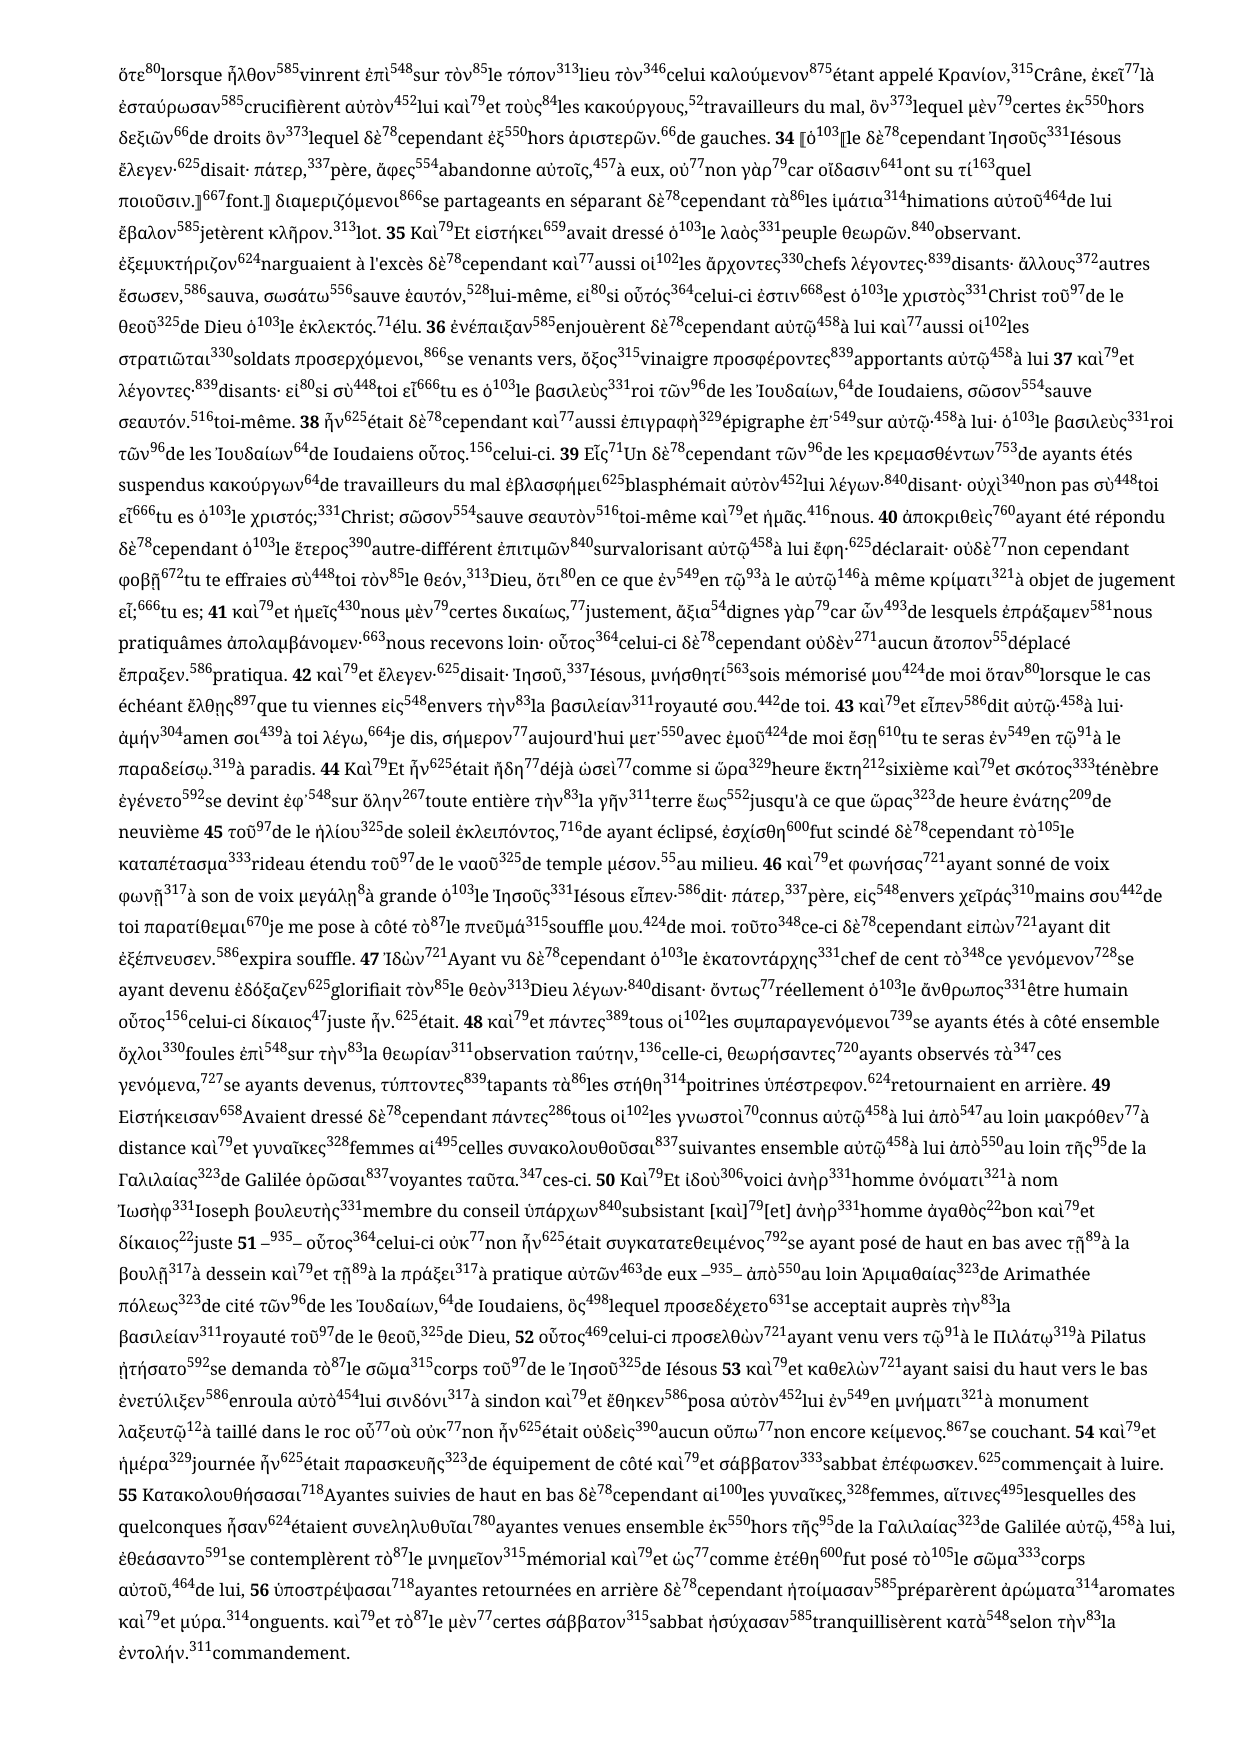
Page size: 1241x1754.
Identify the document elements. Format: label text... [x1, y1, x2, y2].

text 1 Καὶ79Et ἀναστὰν723ayant redressé ἅπαν289en totalité τὸ105le πλῆθος333multitude αὐτῶν463de eux ἤγαγον585conduisirent αὐτὸν452lui ἐπὶ548sur τὸν85le Πιλᾶτον.313Pilatus. 2 Ἤρξαντο591Se commencèrent δὲ78cependant κατηγορεῖν689accuser αὐτοῦ464de lui λέγοντες·839disants· τοῦτον346celui-ci εὕρομεν581nous trouvâmes διαστρέφοντα822tournant de travers τὸ87le ἔθνος315ethnie ἡμῶν423de nous καὶ79et κωλύοντα822empêchant φόρους312impôts Καίσαρι319à Kaesar διδόναι689donner καὶ79et λέγοντα822disant ἑαυτὸν528lui-même χριστὸν313Christ βασιλέα313roi εἶναι.689être. 3 ὁ103le δὲ78cependant Πιλᾶτος331Pilatus ἠρώτησεν586sollicita αὐτὸν452lui λέγων·840disant· σὺ448toi εἶ666tu es ὁ103le βασιλεὺς331roi τῶν96de les Ἰουδαίων;64de Ioudaiens; ὁ469celui δὲ78cependant ἀποκριθεὶς760ayant été répondu αὐτῷ458à lui ἔφη·625déclarait· σὺ448toi λέγεις.666tu dis. 4 ὁ103le δὲ78cependant Πιλᾶτος331Pilatus εἶπεν586dit πρὸς548vers τοὺς84les ἀρχιερεῖς312chefs sacrificateurs καὶ79et τοὺς84les ὄχλους·312foules· οὐδὲν271aucun εὑρίσκω664je trouve αἴτιον55auteur ἐν549en τῷ91à le ἀνθρώπῳ319à être humain τούτῳ.144à celui-ci. 5 οἱ468ceux δὲ78cependant ἐπίσχυον624avaient la ténacité au dessus λέγοντες839disants ὅτι80en ce que ἀνασείει668secoue de bas en haut τὸν85le λαὸν313peuple διδάσκων840enseignant καθ᾽550contre ὅλης279de toute entière τῆς95de la Ἰουδαίας,323de Ioudaia, καὶ77aussi ἀρξάμενος740se ayant commencé ἀπὸ550au loin τῆς95de la Γαλιλαίας323de Galilée ἕως551jusqu'à ce que ὧδε.77ici. 6 Πιλᾶτος331Pilatus δὲ78cependant ἀκούσας721ayant écouté ἐπηρώτησεν586demanda sur εἰ80si ὁ103le ἄνθρωπος331être humain Γαλιλαῖός47Galiléen ἐστιν,668est, 7 καὶ79et ἐπιγνοὺς721ayant reconnu ὅτι80en ce que ἐκ550hors τῆς95de la ἐξουσίας323de autorité Ἡρῴδου325de Hérode ἐστὶν668est ἀνέπεμψεν586manda de bas en haut αὐτὸν452lui πρὸς548vers Ἡρῴδην,313Hérode, ὄντα822étant καὶ77aussi αὐτὸν528lui-même ἐν549en Ἱεροσολύμοις320à Ierosoluma ἐν549en ταύταις141à celles-ci ταῖς88à les ἡμέραις.316à journées. 8 Ὁ103Le δὲ78cependant Ἡρῴδης331Hérode ἰδὼν721ayant vu τὸν85le Ἰησοῦν313Iésous ἐχάρη600fut été de joie λίαν,77extrêmement, ἦν625était γὰρ79car ἐξ550hors ἱκανῶν15de assez-importants χρόνων324de temps θέλων840voulant ἰδεῖν681voir αὐτὸν452lui διὰ548par le fait de τὸ348ce ἀκούειν689écouter περὶ550autour αὐτοῦ464de lui καὶ79et ἤλπιζέν625espérait τι271un quelconque σημεῖον315signe ἰδεῖν681voir ὑπ᾽550sous αὐτοῦ464de lui γινόμενον.851se devenant. 9 ἐπηρώτα625demandait sur δὲ78cependant αὐτὸν452lui ἐν549en λόγοις318à discours ἱκανοῖς,9à assez-importants, αὐτὸς469lui δὲ78cependant οὐδὲν375aucun ἀπεκρίνατο592se répondit αὐτῷ.458à lui. 10 εἱστήκεισαν658avaient dressé δὲ78cependant οἱ102les ἀρχιερεῖς330chefs sacrificateurs καὶ79et οἱ102les γραμματεῖς330lettrés εὐτόνως77d'une manière bien tendue κατηγοροῦντες839accusants αὐτοῦ.464de lui. 11 ἐξουθενήσας721ayant exclu comme rien δὲ78cependant αὐτὸν452lui [καὶ]77[aussi] ὁ103le Ἡρῴδης331Hérode σὺν549avec τοῖς92à les στρατεύμασιν320à troupes de soldats αὐτοῦ464de lui καὶ79et ἐμπαίξας721ayant enjoué περιβαλὼν721ayant entouré ἐσθῆτα311habillement λαμπρὰν2brillante ἀνέπεμψεν586manda de bas en haut αὐτὸν452lui τῷ91à le Πιλάτῳ.319à Pilatus. 12 ἐγένοντο591se devinrent δὲ78cependant φίλοι46amis ὅ103le τε79et aussi Ἡρῴδης331Hérode καὶ79et ὁ103le Πιλᾶτος331Pilatus ἐν549en αὐτῇ142à même τῇ89à la ἡμέρᾳ317à journée μετ᾽550avec ἀλλήλων·504de les uns les autres· προϋπῆρχον624subsistaient auparavant γὰρ79car ἐν549en ἔχθρᾳ317à haine ὄντες839étants πρὸς548vers αὐτούς.527eux-mêmes. 13 Πιλᾶτος331Pilatus δὲ78cependant συγκαλεσάμενος740se ayant appelé ensemble τοὺς84les ἀρχιερεῖς312chefs sacrificateurs καὶ79et τοὺς84les ἄρχοντας312chefs καὶ79et τὸν85le λαὸν313peuple 14 εἶπεν586dit πρὸς548vers αὐτούς·451eux· προσηνέγκατέ583vous apportâtes μοι420à moi τὸν85le ἄνθρωπον313être humain τοῦτον138celui-ci ὡς80comme ἀποστρέφοντα822détournant au loin τὸν85le λαόν,313peuple, καὶ79et ἰδοὺ306voici ἐγὼ431moi ἐνώπιον552en devant ὑμῶν441de vous ἀνακρίνας721ayant jugé de bas en haut οὐθὲν375aucun εὗρον582je trouvai ἐν549en τῷ91à le ἀνθρώπῳ319à être humain τούτῳ144à celui-ci αἴτιον55auteur ὧν493de lesquels κατηγορεῖτε665vous accusez κατ᾽550contre αὐτοῦ.464de lui. 15 ἀλλ᾽79mais οὐδὲ77non cependant Ἡρῴδης,331Hérode, ἀνέπεμψεν586manda de bas en haut γὰρ79car αὐτὸν452lui πρὸς548vers ἡμᾶς,416nous, καὶ79et ἰδοὺ306voici οὐδὲν392aucun ἄξιον73digne θανάτου325de trépas ἐστὶν668est πεπραγμένον815ayant été pratiqué αὐτῷ·458à lui· 16 παιδεύσας721ayant éduqué οὖν79donc αὐτὸν452lui ἀπολύσω.602je délierai au loin. 17 18 Ἀνέκραγον585Croassèrent de bas en haut δὲ78cependant παμπληθεὶ77en toute multitude λέγοντες·839disants· αἶρε570lève τοῦτον,346celui-ci, ἀπόλυσον554délie au loin δὲ78cependant ἡμῖν419à nous τὸν85le Βαραββᾶν·313Bar-Abba· 19 ὅστις498lequel un quelconque ἦν625était διὰ548par le fait de στάσιν311dressement τινὰ267une quelconque γενομένην724se ayante devenue ἐν549en τῇ89à la πόλει317à cité καὶ79et φόνον313meurtre βληθεὶς760ayant été jeté ἐν549en τῇ89à la φυλακῇ.317à gardiennage. 20 πάλιν77de nouveau δὲ78cependant ὁ103le Πιλᾶτος331Pilatus προσεφώνησεν586sonna auprès αὐτοῖς457à eux θέλων840voulant ἀπολῦσαι681délier au loin τὸν85le Ἰησοῦν.313Iésous. 21 οἱ468ceux δὲ78cependant ἐπεφώνουν624sonnaient sur λέγοντες·839disants· σταύρου570crucifie σταύρου570crucifie αὐτόν.452lui. 22 ὁ469celui δὲ78cependant τρίτον77troisièmement εἶπεν586dit πρὸς548vers αὐτούς·451eux· τί163quel γὰρ79car κακὸν55malicieux ἐποίησεν586fit οὗτος;364celui-ci; οὐδὲν271aucun αἴτιον55auteur θανάτου325de trépas εὗρον582je trouvai ἐν549en αὐτῷ·458à lui· παιδεύσας721ayant éduqué οὖν79donc αὐτὸν452lui ἀπολύσω.602je délierai au loin. 23 οἱ468ceux δὲ78cependant ἐπέκειντο630se couchaient sur φωναῖς316à sons de voix μεγάλαις7à grandes αἰτούμενοι866se demandants αὐτὸν452lui σταυρωθῆναι,683être crucifié, καὶ79et κατίσχυον624avaient la ténacité de haut en bas αἱ100les φωναὶ328sons de voix αὐτῶν.463de eux. 24 Καὶ79Et Πιλᾶτος331Pilatus ἐπέκρινεν586adjugea γενέσθαι682se devenir τὸ87le αἴτημα315demande αὐτῶν·463de eux· 25 ἀπέλυσεν586délia au loin δὲ78cependant τὸν346celui διὰ548par le fait de στάσιν311dressement καὶ79et φόνον313meurtre βεβλημένον796ayant été jeté εἰς548envers φυλακὴν311gardiennage ὃν480lequel ᾐτοῦντο,630se demandaient, τὸν85le δὲ78cependant Ἰησοῦν313Iésous παρέδωκεν586livra τῷ93à le θελήματι321à volonté αὐτῶν.463de eux. 26 Καὶ79Et ὡς80comme ἀπήγαγον585conduisirent au loin αὐτόν,452lui, ἐπιλαβόμενοι739se ayants emparés Σίμωνά313Simon τινα269un quelconque Κυρηναῖον313Cyrénéen ἐρχόμενον849se venant ἀπ᾽550au loin ἀγροῦ325de champ ἐπέθηκαν585surposèrent αὐτῷ458à lui τὸν85le σταυρὸν313croix φέρειν689porter ὄπισθεν552de derrière τοῦ97de le Ἰησοῦ.325de Iésous. 27 Ἠκολούθει625Suivait δὲ78cependant αὐτῷ458à lui πολὺ289nombreux πλῆθος333multitude τοῦ97de le λαοῦ325de peuple καὶ79et γυναικῶν322de femmes αἳ495lesquelles ἐκόπτοντο630se coupaient καὶ79et ἐθρήνουν624faisaient des thrènes αὐτόν.452lui. 28 στραφεὶς760ayant été tourné δὲ78cependant πρὸς548vers αὐτὰς449elles [ὁ]103[le] Ἰησοῦς331Iésous εἶπεν·586dit· θυγατέρες334filles Ἰερουσαλήμ,323de Ierousalem, μὴ77ne pas κλαίετε569pleurez ἐπ᾽548sur ἐμέ·417moi· πλὴν79toutefois ἐφ᾽548sur ἑαυτὰς514vous-mêmes κλαίετε569pleurez καὶ79et ἐπὶ548sur τὰ86les τέκνα314enfants ὑμῶν,441de vous, 29 ὅτι80en ce que ἰδοὺ306voici ἔρχονται673se viennent ἡμέραι328journées ἐν549en αἷς483à lesquelles ἐροῦσιν·605diront· μακάριαι44bienheureuses αἱ100les στεῖραι68stériles καὶ79et αἱ100les κοιλίαι328cavités ventrales αἳ495lesquelles οὐκ77non ἐγέννησαν585engendrèrent καὶ79et μαστοὶ330seins οἳ497lesquels οὐκ77non ἔθρεψαν.585nourrirent. 30 τότε77alors ἄρξονται611se commenceront λέγειν689dire τοῖς92à les ὄρεσιν·320à montagnes· πέσετε553tombez ἐφ᾽548sur ἡμᾶς,416nous, καὶ79et τοῖς90à les βουνοῖς·318à collines· καλύψατε553couvrez ἡμᾶς·416nous· 31 ὅτι80en ce que εἰ80si ἐν549en τῷ93à le ὑγρῷ12à humide ξύλῳ321à bois ταῦτα347ces-ci ποιοῦσιν,667font, ἐν549en τῷ93à le ξηρῷ61à sec τί412quel γένηται;905que se devienne; 32 Ἤγοντο635Étaient conduit δὲ78cependant καὶ77aussi ἕτεροι131autres-différents κακοῦργοι70travailleurs du mal δύο196deux σὺν549avec αὐτῷ458à lui ἀναιρεθῆναι.683être saisi de bas en haut. 33 Καὶ79Et ὅτε80lorsque ἦλθον585vinrent ἐπὶ548sur τὸν85le τόπον313lieu τὸν346celui καλούμενον875étant appelé Κρανίον,315Crâne, ἐκεῖ77là ἐσταύρωσαν585crucifièrent αὐτὸν452lui καὶ79et τοὺς84les κακούργους,52travailleurs du mal, ὃν373lequel μὲν79certes ἐκ550hors δεξιῶν66de droits ὃν373lequel δὲ78cependant ἐξ550hors ἀριστερῶν.66de gauches. 34 ⟦ὁ103⟦le δὲ78cependant Ἰησοῦς331Iésous ἔλεγεν·625disait· πάτερ,337père, ἄφες554abandonne αὐτοῖς,457à eux, οὐ77non γὰρ79car οἴδασιν641ont su τί163quel ποιοῦσιν.⟧667font.⟧ διαμεριζόμενοι866se partageants en séparant δὲ78cependant τὰ86les ἱμάτια314himations αὐτοῦ464de lui ἔβαλον585jetèrent κλῆρον.313lot. 35 Καὶ79Et εἱστήκει659avait dressé ὁ103le λαὸς331peuple θεωρῶν.840observant. ἐξεμυκτήριζον624narguaient à l'excès δὲ78cependant καὶ77aussi οἱ102les ἄρχοντες330chefs λέγοντες·839disants· ἄλλους372autres ἔσωσεν,586sauva, σωσάτω556sauve ἑαυτόν,528lui-même, εἰ80si οὗτός364celui-ci ἐστιν668est ὁ103le χριστὸς331Christ τοῦ97de le θεοῦ325de Dieu ὁ103le ἐκλεκτός.71élu. 36 ἐνέπαιξαν585enjouèrent δὲ78cependant αὐτῷ458à lui καὶ77aussi οἱ102les στρατιῶται330soldats προσερχόμενοι,866se venants vers, ὄξος315vinaigre προσφέροντες839apportants αὐτῷ458à lui 37 καὶ79et λέγοντες·839disants· εἰ80si σὺ448toi εἶ666tu es ὁ103le βασιλεὺς331roi τῶν96de les Ἰουδαίων,64de Ioudaiens, σῶσον554sauve σεαυτόν.516toi-même. 38 ἦν625était δὲ78cependant καὶ77aussi ἐπιγραφὴ329épigraphe ἐπ᾽549sur αὐτῷ·458à lui· ὁ103le βασιλεὺς331roi τῶν96de les Ἰουδαίων64de Ioudaiens οὗτος.156celui-ci. 39 Εἷς71Un δὲ78cependant τῶν96de les κρεμασθέντων753de ayants étés suspendus κακούργων64de travailleurs du mal ἐβλασφήμει625blasphémait αὐτὸν452lui λέγων·840disant· οὐχὶ340non pas σὺ448toi εἶ666tu es ὁ103le χριστός;331Christ; σῶσον554sauve σεαυτὸν516toi-même καὶ79et ἡμᾶς.416nous. 40 ἀποκριθεὶς760ayant été répondu δὲ78cependant ὁ103le ἕτερος390autre-différent ἐπιτιμῶν840survalorisant αὐτῷ458à lui ἔφη·625déclarait· οὐδὲ77non cependant φοβῇ672tu te effraies σὺ448toi τὸν85le θεόν,313Dieu, ὅτι80en ce que ἐν549en τῷ93à le αὐτῷ146à même κρίματι321à objet de jugement εἶ;666tu es; 41 καὶ79et ἡμεῖς430nous μὲν79certes δικαίως,77justement, ἄξια54dignes γὰρ79car ὧν493de lesquels ἐπράξαμεν581nous pratiquâmes ἀπολαμβάνομεν·663nous recevons loin· οὗτος364celui-ci δὲ78cependant οὐδὲν271aucun ἄτοπον55déplacé ἔπραξεν.586pratiqua. 42 καὶ79et ἔλεγεν·625disait· Ἰησοῦ,337Iésous, μνήσθητί563sois mémorisé μου424de moi ὅταν80lorsque le cas échéant ἔλθῃς897que tu viennes εἰς548envers τὴν83la βασιλείαν311royauté σου.442de toi. 43 καὶ79et εἶπεν586dit αὐτῷ·458à lui· ἀμήν304amen σοι439à toi λέγω,664je dis, σήμερον77aujourd'hui μετ᾽550avec ἐμοῦ424de moi ἔσῃ610tu te seras ἐν549en τῷ91à le παραδείσῳ.319à paradis. 44 Καὶ79Et ἦν625était ἤδη77déjà ὡσεὶ77comme si ὥρα329heure ἕκτη212sixième καὶ79et σκότος333ténèbre ἐγένετο592se devint ἐφ᾽548sur ὅλην267toute entière τὴν83la γῆν311terre ἕως552jusqu'à ce que ὥρας323de heure ἐνάτης209de neuvième 45 τοῦ97de le ἡλίου325de soleil ἐκλειπόντος,716de ayant éclipsé, ἐσχίσθη600fut scindé δὲ78cependant τὸ105le καταπέτασμα333rideau étendu τοῦ97de le ναοῦ325de temple μέσον.55au milieu. 46 καὶ79et φωνήσας721ayant sonné de voix φωνῇ317à son de voix μεγάλῃ8à grande ὁ103le Ἰησοῦς331Iésous εἶπεν·586dit· πάτερ,337père, εἰς548envers χεῖράς310mains σου442de toi παρατίθεμαι670je me pose à côté τὸ87le πνεῦμά315souffle μου.424de moi. τοῦτο348ce-ci δὲ78cependant εἰπὼν721ayant dit ἐξέπνευσεν.586expira souffle. 47 Ἰδὼν721Ayant vu δὲ78cependant ὁ103le ἑκατοντάρχης331chef de cent τὸ348ce γενόμενον728se ayant devenu ἐδόξαζεν625glorifiait τὸν85le θεὸν313Dieu λέγων·840disant· ὄντως77réellement ὁ103le ἄνθρωπος331être humain οὗτος156celui-ci δίκαιος47juste ἦν.625était. 48 καὶ79et πάντες389tous οἱ102les συμπαραγενόμενοι739se ayants étés à côté ensemble ὄχλοι330foules ἐπὶ548sur τὴν83la θεωρίαν311observation ταύτην,136celle-ci, θεωρήσαντες720ayants observés τὰ347ces γενόμενα,727se ayants devenus, τύπτοντες839tapants τὰ86les στήθη314poitrines ὑπέστρεφον.624retournaient en arrière. 49 Εἱστήκεισαν658Avaient dressé δὲ78cependant πάντες286tous οἱ102les γνωστοὶ70connus αὐτῷ458à lui ἀπὸ547au loin μακρόθεν77à distance καὶ79et γυναῖκες328femmes αἱ495celles συνακολουθοῦσαι837suivantes ensemble αὐτῷ458à lui ἀπὸ550au loin τῆς95de la Γαλιλαίας323de Galilée ὁρῶσαι837voyantes ταῦτα.347ces-ci. 50 Καὶ79Et ἰδοὺ306voici ἀνὴρ331homme ὀνόματι321à nom Ἰωσὴφ331Ioseph βουλευτὴς331membre du conseil ὑπάρχων840subsistant [καὶ]79[et] ἀνὴρ331homme ἀγαθὸς22bon καὶ79et δίκαιος22juste 51 –935– οὗτος364celui-ci οὐκ77non ἦν625était συγκατατεθειμένος792se ayant posé de haut en bas avec τῇ89à la βουλῇ317à dessein καὶ79et τῇ89à la πράξει317à pratique αὐτῶν463de eux –935– ἀπὸ550au loin Ἁριμαθαίας323de Arimathée πόλεως323de cité τῶν96de les Ἰουδαίων,64de Ioudaiens, ὃς498lequel προσεδέχετο631se acceptait auprès τὴν83la βασιλείαν311royauté τοῦ97de le θεοῦ,325de Dieu, 52 οὗτος469celui-ci προσελθὼν721ayant venu vers τῷ91à le Πιλάτῳ319à Pilatus ᾐτήσατο592se demanda τὸ87le σῶμα315corps τοῦ97de le Ἰησοῦ325de Iésous 53 καὶ79et καθελὼν721ayant saisi du haut vers le bas ἐνετύλιξεν586enroula αὐτὸ454lui σινδόνι317à sindon καὶ79et ἔθηκεν586posa αὐτὸν452lui ἐν549en μνήματι321à monument λαξευτῷ12à taillé dans le roc οὗ77où οὐκ77non ἦν625était οὐδεὶς390aucun οὔπω77non encore κείμενος.867se couchant. 54 καὶ79et ἡμέρα329journée ἦν625était παρασκευῆς323de équipement de côté καὶ79et σάββατον333sabbat ἐπέφωσκεν.625commençait à luire. 55 Κατακολουθήσασαι718Ayantes suivies de haut en bas δὲ78cependant αἱ100les γυναῖκες,328femmes, αἵτινες495lesquelles des quelconques ἦσαν624étaient συνεληλυθυῖαι780ayantes venues ensemble ἐκ550hors τῆς95de la Γαλιλαίας323de Galilée αὐτῷ,458à lui, ἐθεάσαντο591se contemplèrent τὸ87le μνημεῖον315mémorial καὶ79et ὡς77comme ἐτέθη600fut posé τὸ105le σῶμα333corps αὐτοῦ,464de lui, 56 ὑποστρέψασαι718ayantes retournées en arrière δὲ78cependant ἡτοίμασαν585préparèrent ἀρώματα314aromates καὶ79et μύρα.314onguents. καὶ79et τὸ87le μὲν77certes σάββατον315sabbat ἡσύχασαν585tranquillisèrent κατὰ548selon τὴν83la ἐντολήν.311commandement. [118, 59, 1181, 1665]
